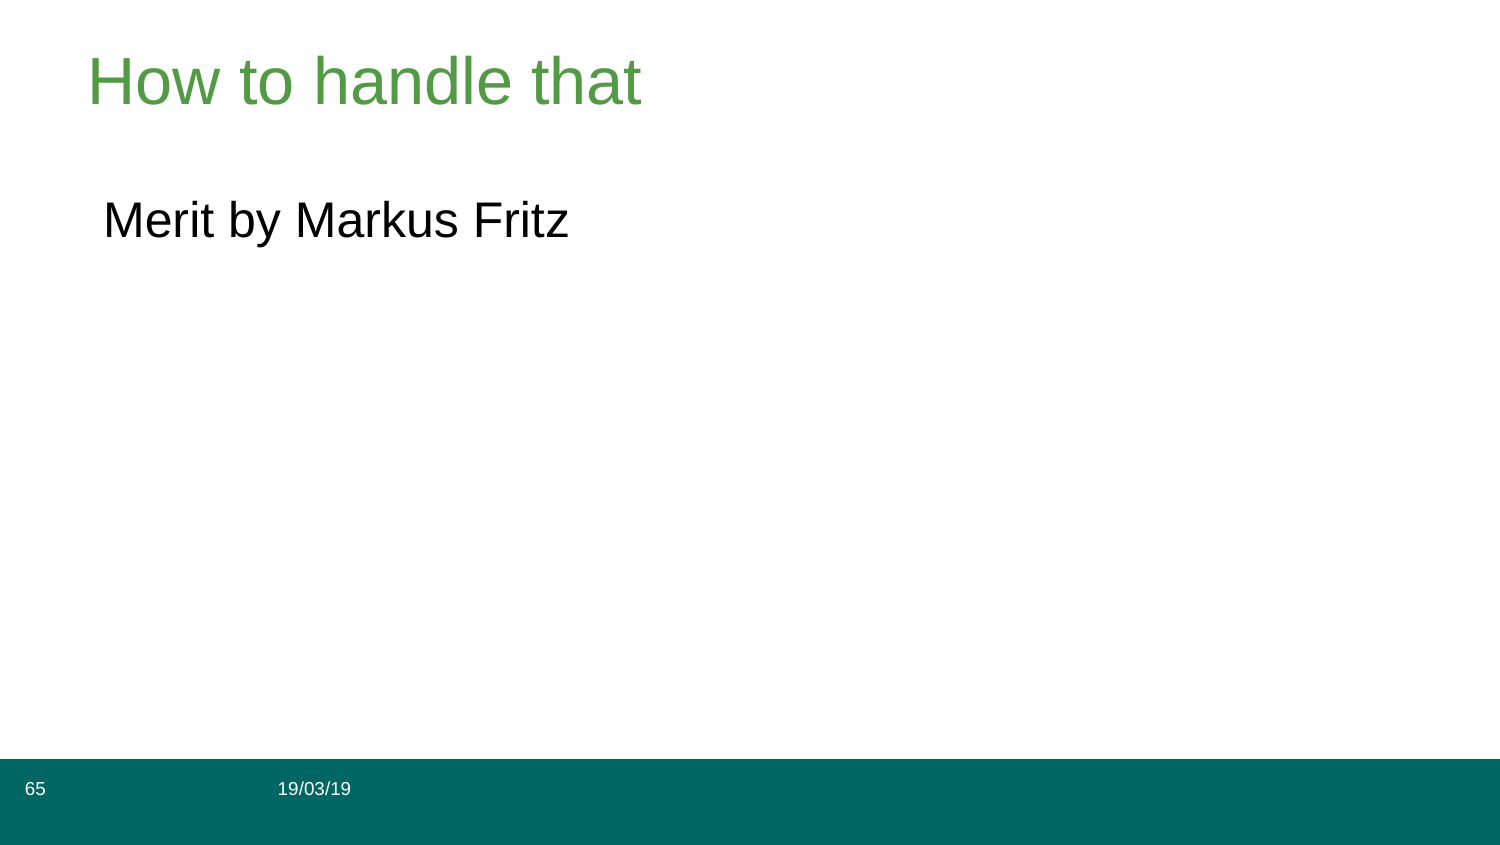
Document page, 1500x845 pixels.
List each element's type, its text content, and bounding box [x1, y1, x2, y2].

text_box [24, 776, 76, 799]
text_box Merit by Markus Fritz [88, 180, 901, 255]
title How to handle that [87, 37, 1426, 132]
text_box 19/03/19 [277, 776, 553, 799]
